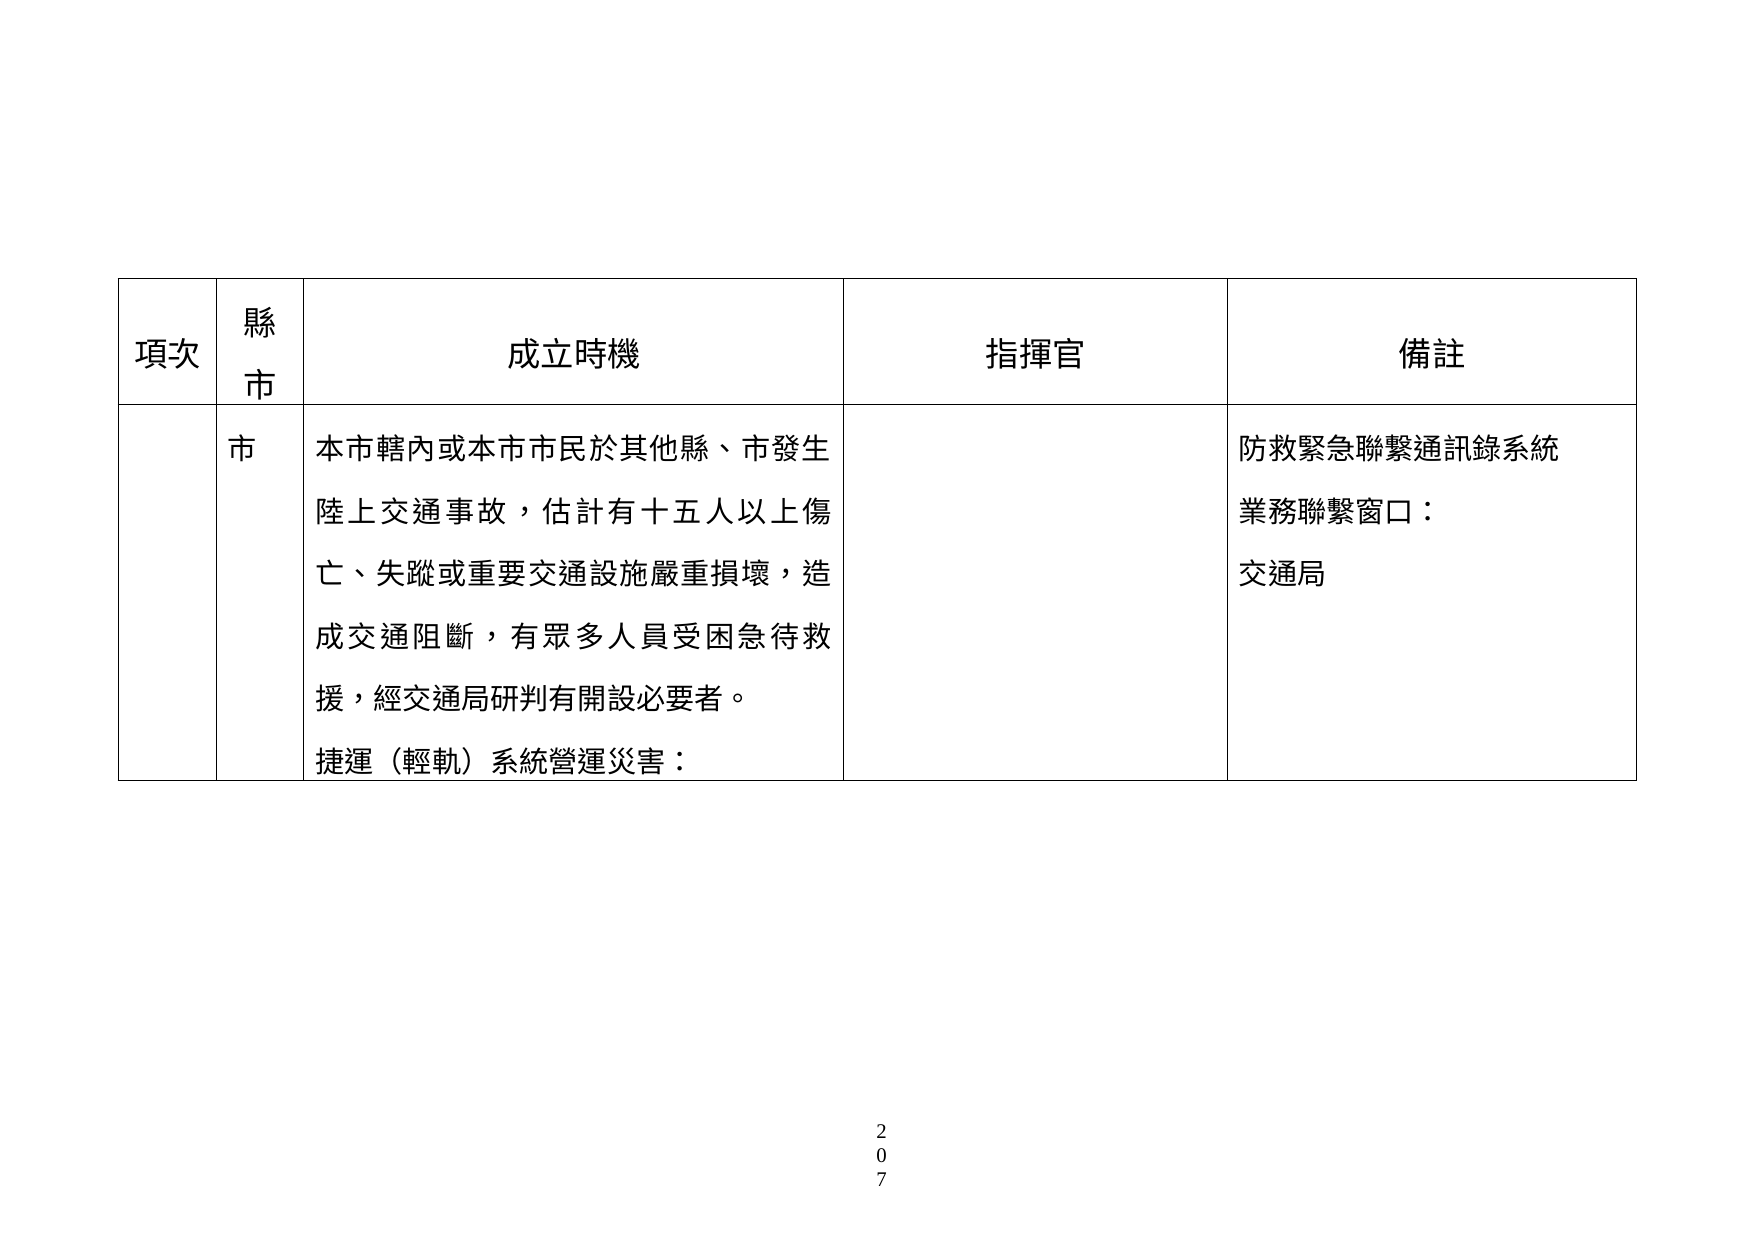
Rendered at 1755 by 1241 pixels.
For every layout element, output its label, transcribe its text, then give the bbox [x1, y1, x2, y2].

table_cell [119, 405, 216, 780]
table_cell [844, 405, 1227, 780]
table_header 成立時機 [304, 279, 843, 404]
table_header 縣市 [217, 279, 303, 404]
table_cell 市 [217, 405, 303, 780]
table_cell 防救緊急聯繋通訊錄系統 業務聯繫窗口： 交通局 [1228, 405, 1636, 780]
table_header 項次 [119, 279, 216, 404]
table_cell 本市轄內或本市市民於其他縣、市發生陸上交通事故，估計有十五人以上傷亡、失蹤或重要交通設施嚴重損壞，造成交通阻斷，有眾多人員受困急待救援，經交通局研判有開設必要者。 捷運（輕軌）系統營運災害： [304, 405, 843, 780]
table_header 備註 [1228, 279, 1636, 404]
table_header 指揮官 [844, 279, 1227, 404]
